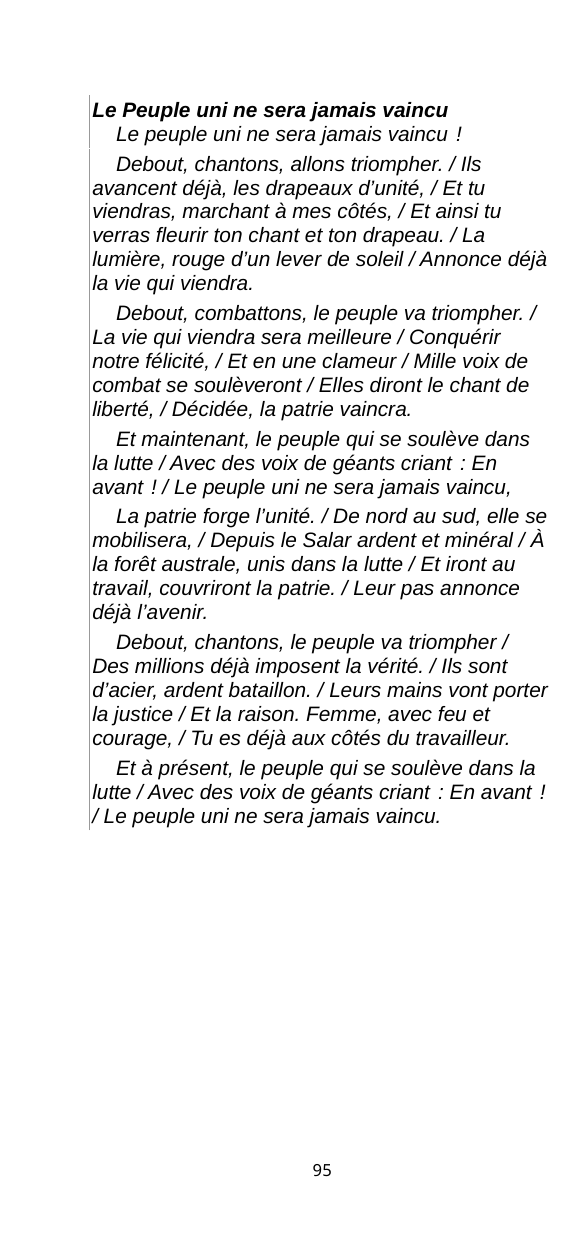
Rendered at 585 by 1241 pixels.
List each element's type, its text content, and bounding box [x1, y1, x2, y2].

text Debout, combattons, le peuple va triompher. / La vie qui viendra sera meilleure / Conquérir notre félicité, / Et en une clameur / Mille voix de combat se soulèveront / Elles diront le chant de liberté, / Décidée, la patrie vaincra. [90, 298, 555, 424]
text La patrie forge l’unité. / De nord au sud, elle se mobilisera, / Depuis le Salar ardent et minéral / À la forêt australe, unis dans la lutte / Et iront au travail, couvriront la patrie. / Leur pas annonce déjà l’avenir. [90, 501, 555, 627]
text Et à présent, le peuple qui se soulève dans la lutte / Avec des voix de géants criant : En avant ! / Le peuple uni ne sera jamais vaincu. [90, 753, 555, 830]
text Debout, chantons, allons triompher. / Ils avancent déjà, les drapeaux d’unité, / Et tu viendras, marchant à mes côtés, / Et ainsi tu verras fleurir ton chant et ton drapeau. / La lumière, rouge d’un lever de soleil / Annonce déjà la vie qui viendra. [90, 148, 555, 298]
text Debout, chantons, le peuple va triompher / Des millions déjà imposent la vérité. / Ils sont d’acier, ardent bataillon. / Leurs mains vont porter la justice / Et la raison. Femme, avec feu et courage, / Tu es déjà aux côtés du travailleur. [90, 627, 555, 753]
text Le peuple uni ne sera jamais vaincu ! [90, 122, 555, 148]
text Et maintenant, le peuple qui se soulève dans la lutte / Avec des voix de géants criant : En avant ! / Le peuple uni ne sera jamais vaincu, [90, 424, 555, 501]
text Le Peuple uni ne sera jamais vaincu [90, 95, 555, 122]
